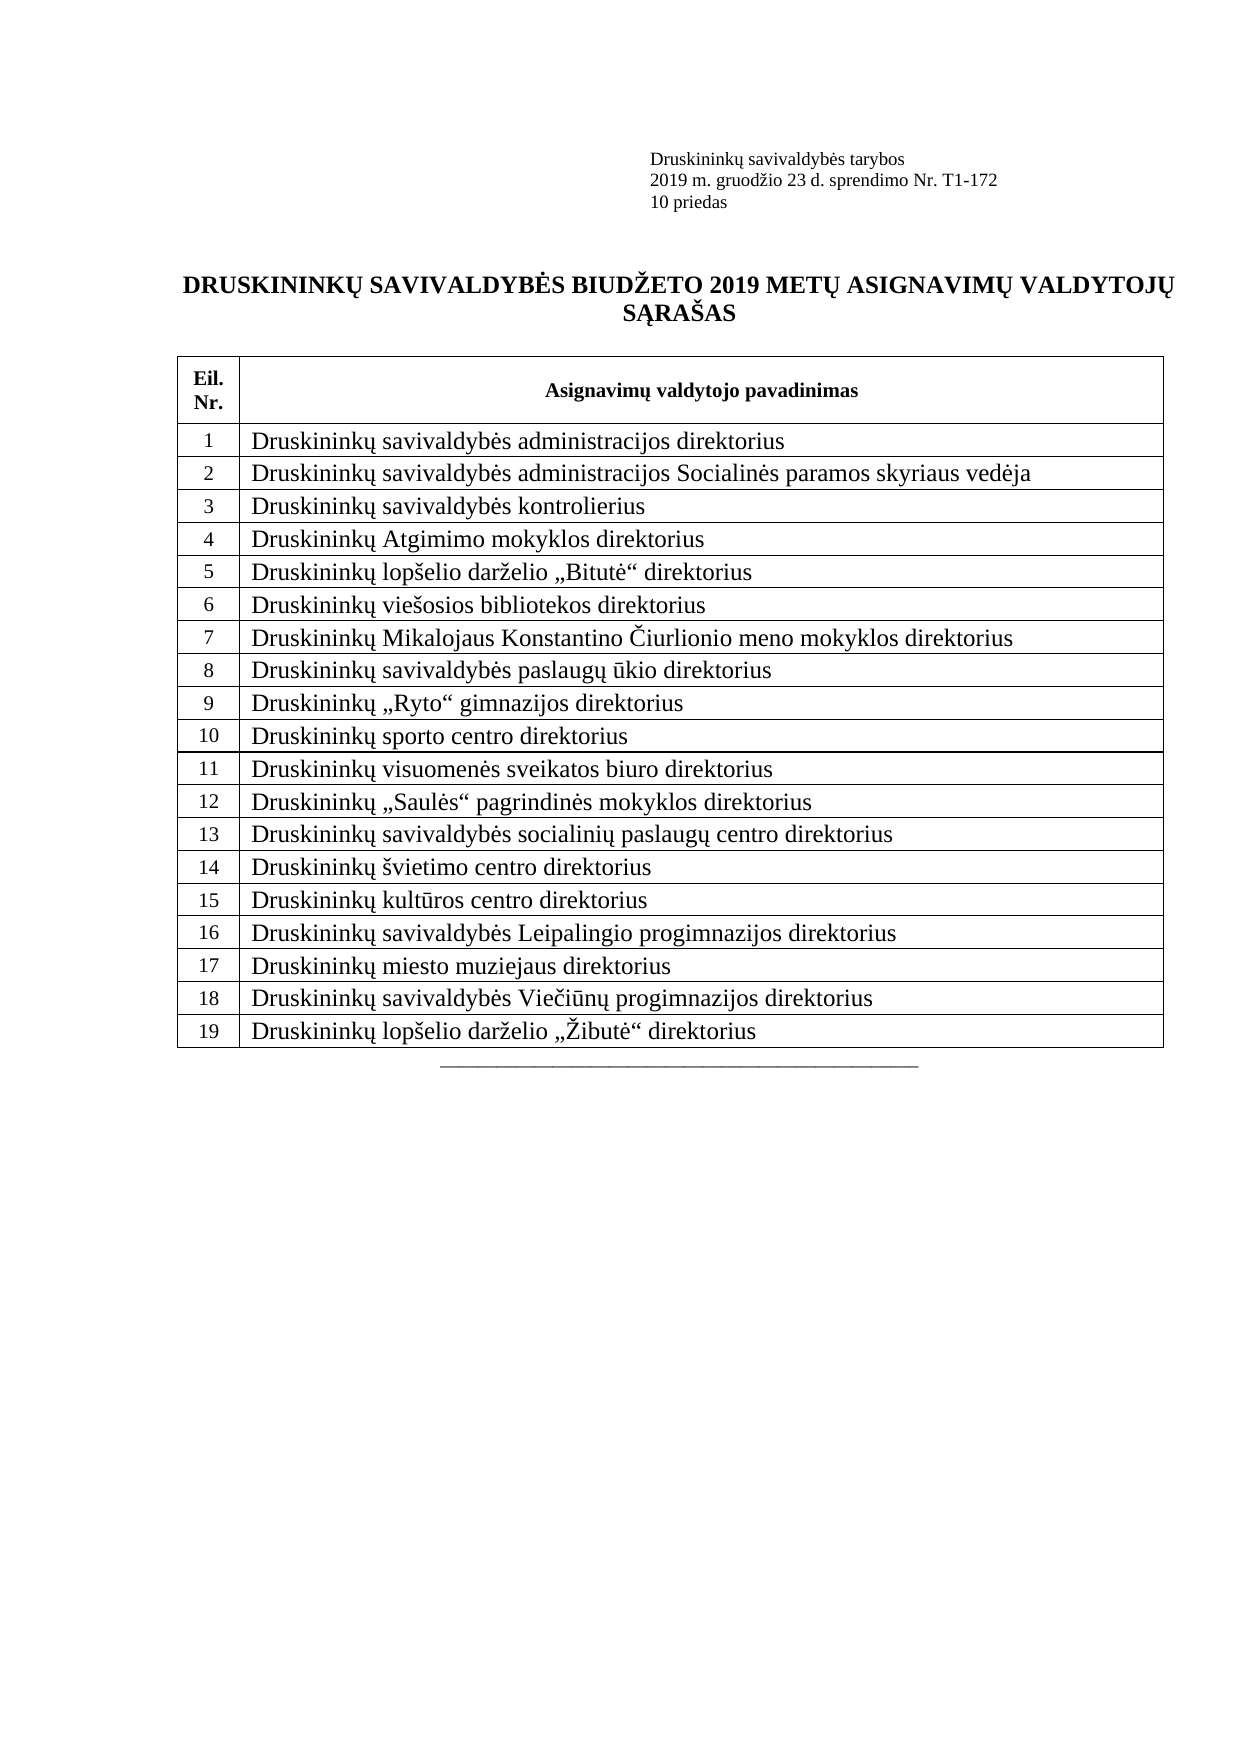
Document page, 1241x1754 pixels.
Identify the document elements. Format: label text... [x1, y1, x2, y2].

text ___________________________________________________ [177, 1048, 1181, 1069]
table_cell Druskininkų miesto muziejaus direktorius [240, 949, 1163, 981]
table_cell 19 [178, 1015, 239, 1047]
table_cell 4 [178, 523, 239, 554]
table_cell Druskininkų „Saulės“ pagrindinės mokyklos direktorius [240, 785, 1163, 817]
table_header Eil. Nr. [178, 357, 239, 423]
table_cell Druskininkų savivaldybės socialinių paslaugų centro direktorius [240, 818, 1163, 850]
table_cell Druskininkų savivaldybės Viečiūnų progimnazijos direktorius [240, 982, 1163, 1014]
table_cell 10 [178, 720, 239, 751]
table_cell Druskininkų lopšelio darželio „Žibutė“ direktorius [240, 1015, 1163, 1047]
text Druskininkų savivaldybės tarybos [177, 148, 1181, 169]
table_cell Druskininkų viešosios bibliotekos direktorius [240, 588, 1163, 620]
table_cell Druskininkų savivaldybės kontrolierius [240, 490, 1163, 522]
text 10 priedas [177, 191, 1181, 212]
table_cell 5 [178, 556, 239, 587]
table_cell Druskininkų savivaldybės administracijos direktorius [240, 424, 1163, 456]
table_cell Druskininkų visuomenės sveikatos biuro direktorius [240, 753, 1163, 784]
table_cell Druskininkų švietimo centro direktorius [240, 851, 1163, 883]
table_cell 6 [178, 588, 239, 620]
table_cell 18 [178, 982, 239, 1014]
table_cell 7 [178, 621, 239, 653]
table_cell Druskininkų savivaldybės Leipalingio progimnazijos direktorius [240, 916, 1163, 948]
table_cell 11 [178, 753, 239, 784]
table_cell Druskininkų savivaldybės administracijos Socialinės paramos skyriaus vedėja [240, 457, 1163, 489]
table_cell Druskininkų Atgimimo mokyklos direktorius [240, 523, 1163, 554]
text DRUSKININKŲ SAVIVALDYBĖS BIUDŽETO 2019 METŲ ASIGNAVIMŲ VALDYTOJŲ SĄRAŠAS [177, 270, 1181, 327]
table_cell Druskininkų lopšelio darželio „Bitutė“ direktorius [240, 556, 1163, 587]
table_cell 13 [178, 818, 239, 850]
table_cell 16 [178, 916, 239, 948]
table_cell 9 [178, 687, 239, 718]
table_cell 1 [178, 424, 239, 456]
table_cell Druskininkų Mikalojaus Konstantino Čiurlionio meno mokyklos direktorius [240, 621, 1163, 653]
table_cell Druskininkų kultūros centro direktorius [240, 884, 1163, 915]
table_cell 15 [178, 884, 239, 915]
table_cell 8 [178, 654, 239, 686]
table_cell Druskininkų savivaldybės paslaugų ūkio direktorius [240, 654, 1163, 686]
table_cell 2 [178, 457, 239, 489]
table_cell Druskininkų sporto centro direktorius [240, 720, 1163, 751]
table_cell 17 [178, 949, 239, 981]
table_cell 14 [178, 851, 239, 883]
table_cell Druskininkų „Ryto“ gimnazijos direktorius [240, 687, 1163, 718]
table_cell 3 [178, 490, 239, 522]
table_header Asignavimų valdytojo pavadinimas [240, 357, 1163, 423]
text 2019 m. gruodžio 23 d. sprendimo Nr. T1-172 [177, 169, 1181, 191]
table_cell 12 [178, 785, 239, 817]
